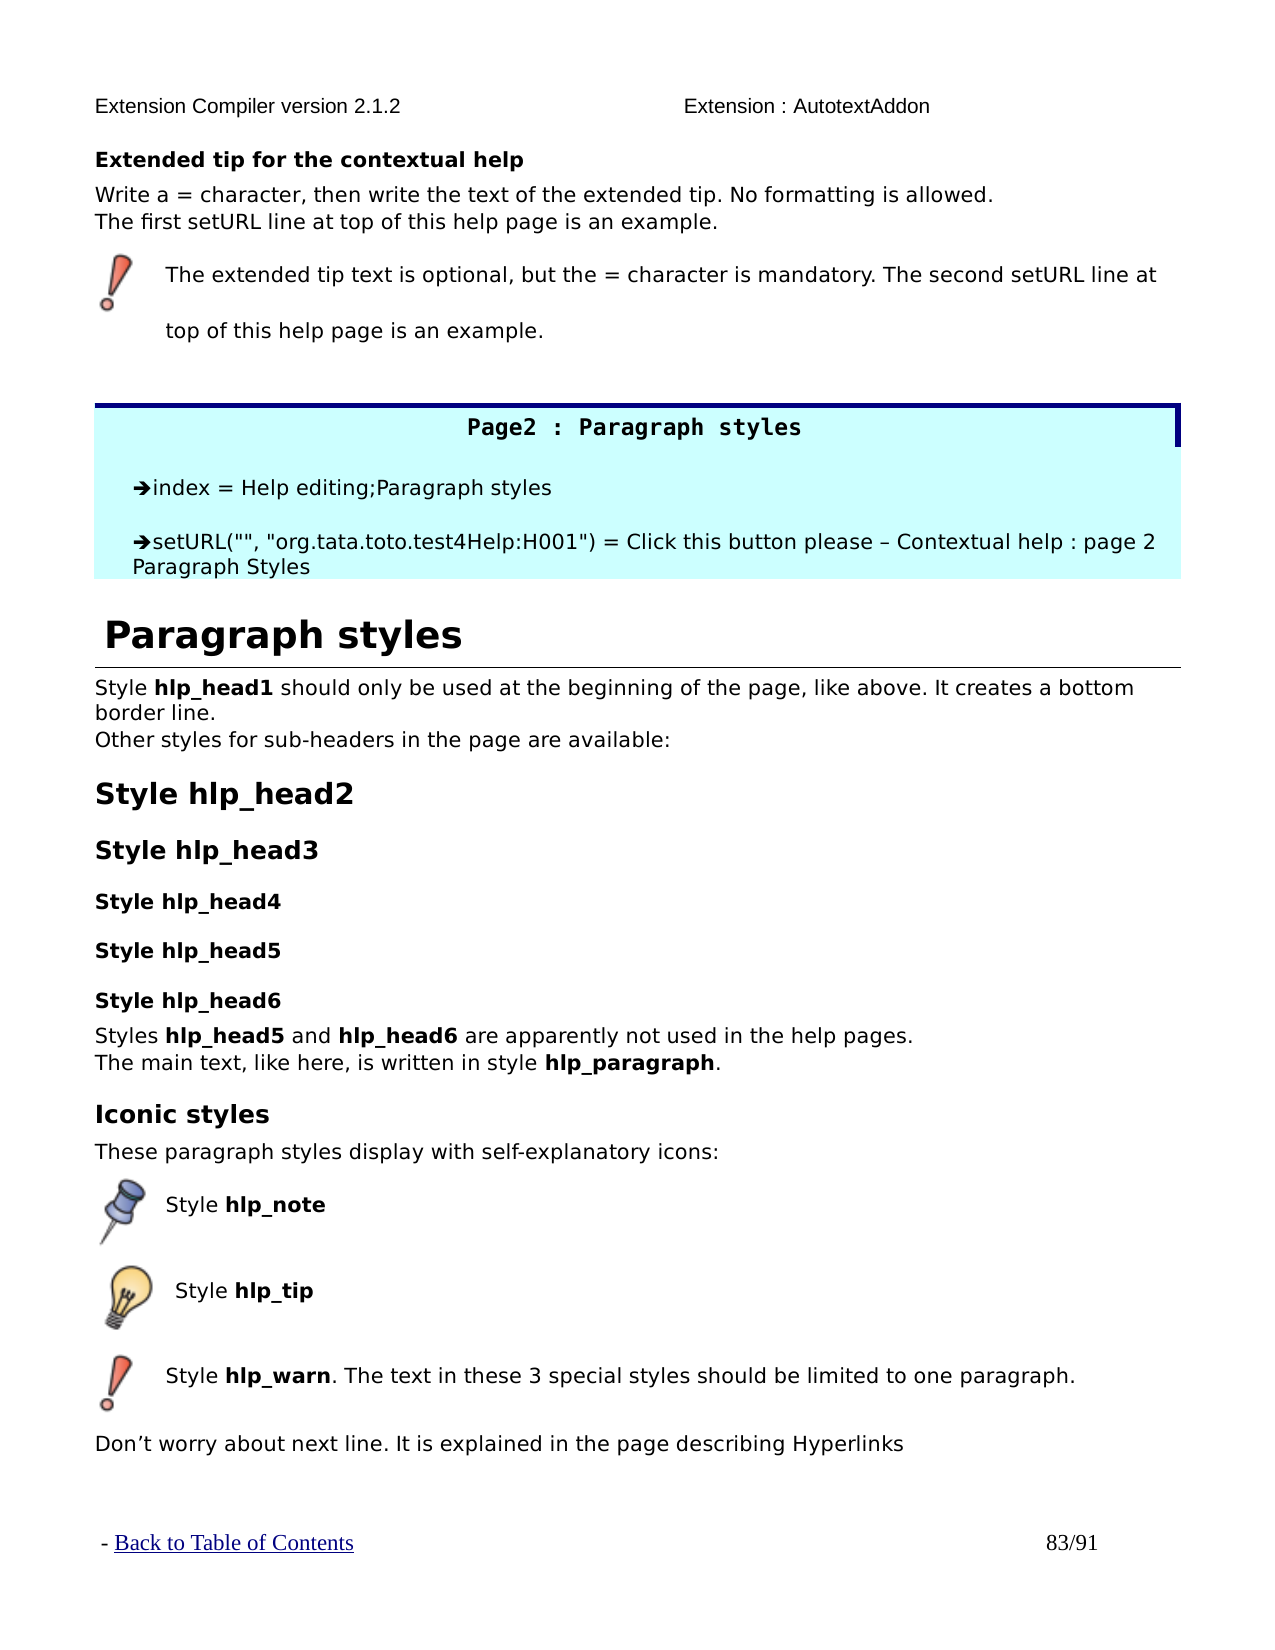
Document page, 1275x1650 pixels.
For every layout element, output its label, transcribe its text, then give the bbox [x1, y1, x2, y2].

text The main text, like here, is written in style hlp_paragraph. [94, 1051, 1181, 1076]
list setURL("", "org.tata.toto.test4Help:H001") = Click this button please – Contextual help : page 2 Paragraph Styles [94, 530, 1181, 579]
text Paragraph styles [94, 604, 1181, 667]
text The first setURL line at top of this help page is an example. [94, 210, 1181, 234]
text Write a = character, then write the text of the extended tip. No formatting is allowed. [94, 183, 1181, 207]
text Styles hlp_head5 and hlp_head6 are apparently not used in the help pages. [94, 1024, 1181, 1048]
text Style hlp_head6 [94, 988, 1181, 1013]
text Style hlp_head1 should only be used at the beginning of the page, like above. It creates a bottom border line. [94, 676, 1181, 725]
text Style hlp_head4 [94, 890, 1181, 914]
list index = Help editing;Paragraph styles [94, 476, 1181, 501]
text Page2 : Paragraph styles [94, 404, 1175, 447]
text Extended tip for the contextual help [94, 147, 1181, 172]
list The extended tip text is optional, but the = character is mandatory. The second setURL line at top of this help page is an example. [94, 246, 1181, 343]
text Style hlp_head3 [94, 836, 1181, 865]
text Don’t worry about next line. It is explained in the page describing Hyperlinks [94, 1432, 1181, 1456]
picture [95, 247, 138, 319]
picture [95, 1261, 163, 1335]
text Iconic styles [94, 1100, 1181, 1129]
text These paragraph styles display with self-explanatory icons: [94, 1140, 1181, 1164]
text Style hlp_head5 [94, 939, 1181, 964]
picture [95, 1348, 138, 1419]
list Style hlp_note [94, 1190, 1181, 1222]
text Other styles for sub-headers in the page are available: [94, 728, 1181, 753]
list Style hlp_tip [163, 1261, 1181, 1335]
text Style hlp_head2 [94, 777, 1181, 811]
picture [95, 1177, 151, 1248]
list Style hlp_warn. The text in these 3 special styles should be limited to one paragraph. [94, 1361, 1181, 1393]
